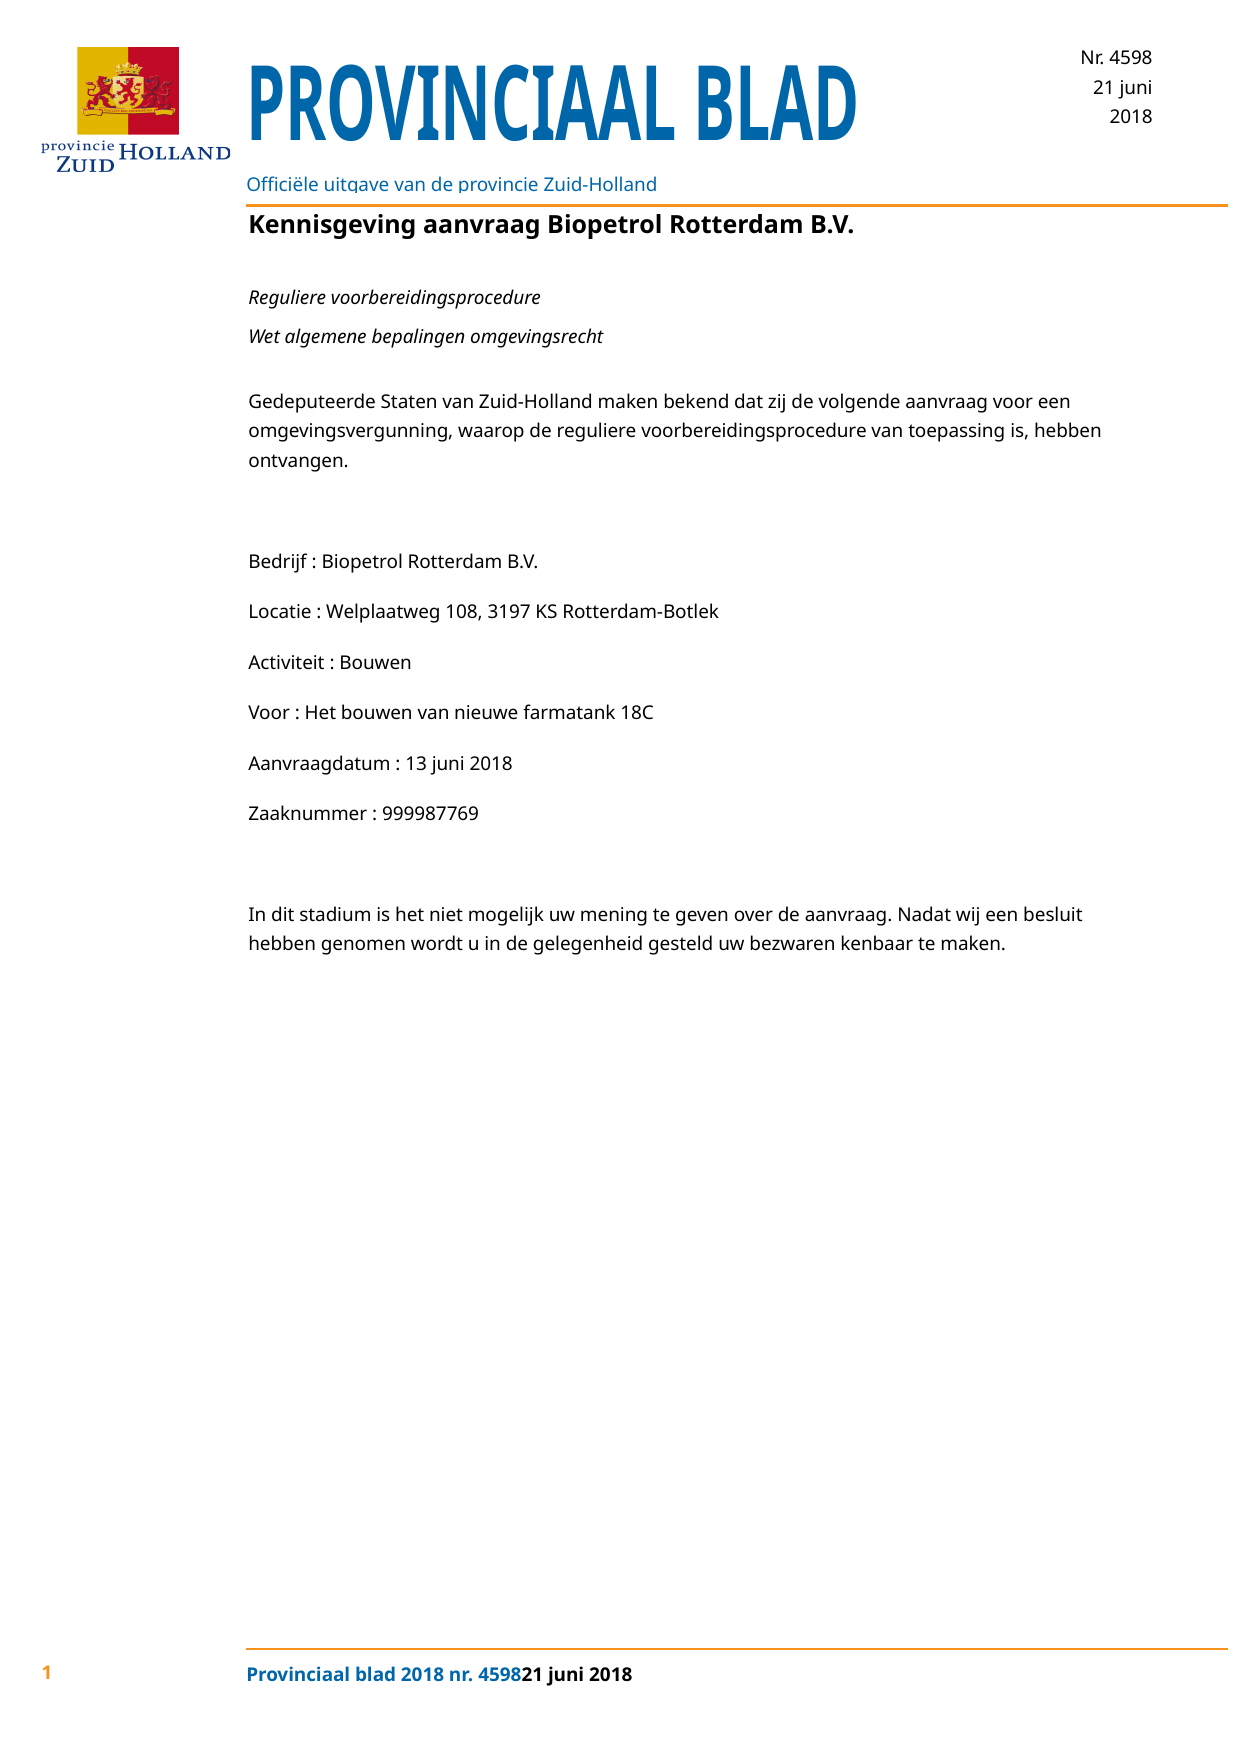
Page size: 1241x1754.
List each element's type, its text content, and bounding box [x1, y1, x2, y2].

text Zaaknummer : 999987769 [248, 800, 1152, 826]
text Gedeputeerde Staten van Zuid-Holland maken bekend dat zij de volgende aanvraag voor een omgevingsvergunning, waarop de reguliere voorbereidingsprocedure van toepassing is, hebben ontvangen. [248, 388, 1152, 473]
text In dit stadium is het niet mogelijk uw mening te geven over de aanvraag. Nadat wij een besluit hebben genomen wordt u in de gelegenheid gesteld uw bezwaren kenbaar te maken. [248, 901, 1152, 956]
text Bedrijf : Biopetrol Rotterdam B.V. [248, 548, 1152, 574]
picture [41, 47, 231, 172]
text Locatie : Welplaatweg 108, 3197 KS Rotterdam-Botlek [248, 598, 1152, 624]
text Reguliere voorbereidingsprocedure [248, 284, 1152, 309]
text Aanvraagdatum : 13 juni 2018 [248, 750, 1152, 776]
text Kennisgeving aanvraag Biopetrol Rotterdam B.V. [248, 207, 1152, 241]
text Voor : Het bouwen van nieuwe farmatank 18C [248, 699, 1152, 725]
text Activiteit : Bouwen [248, 649, 1152, 675]
text Wet algemene bepalingen omgevingsrecht [248, 323, 1152, 349]
